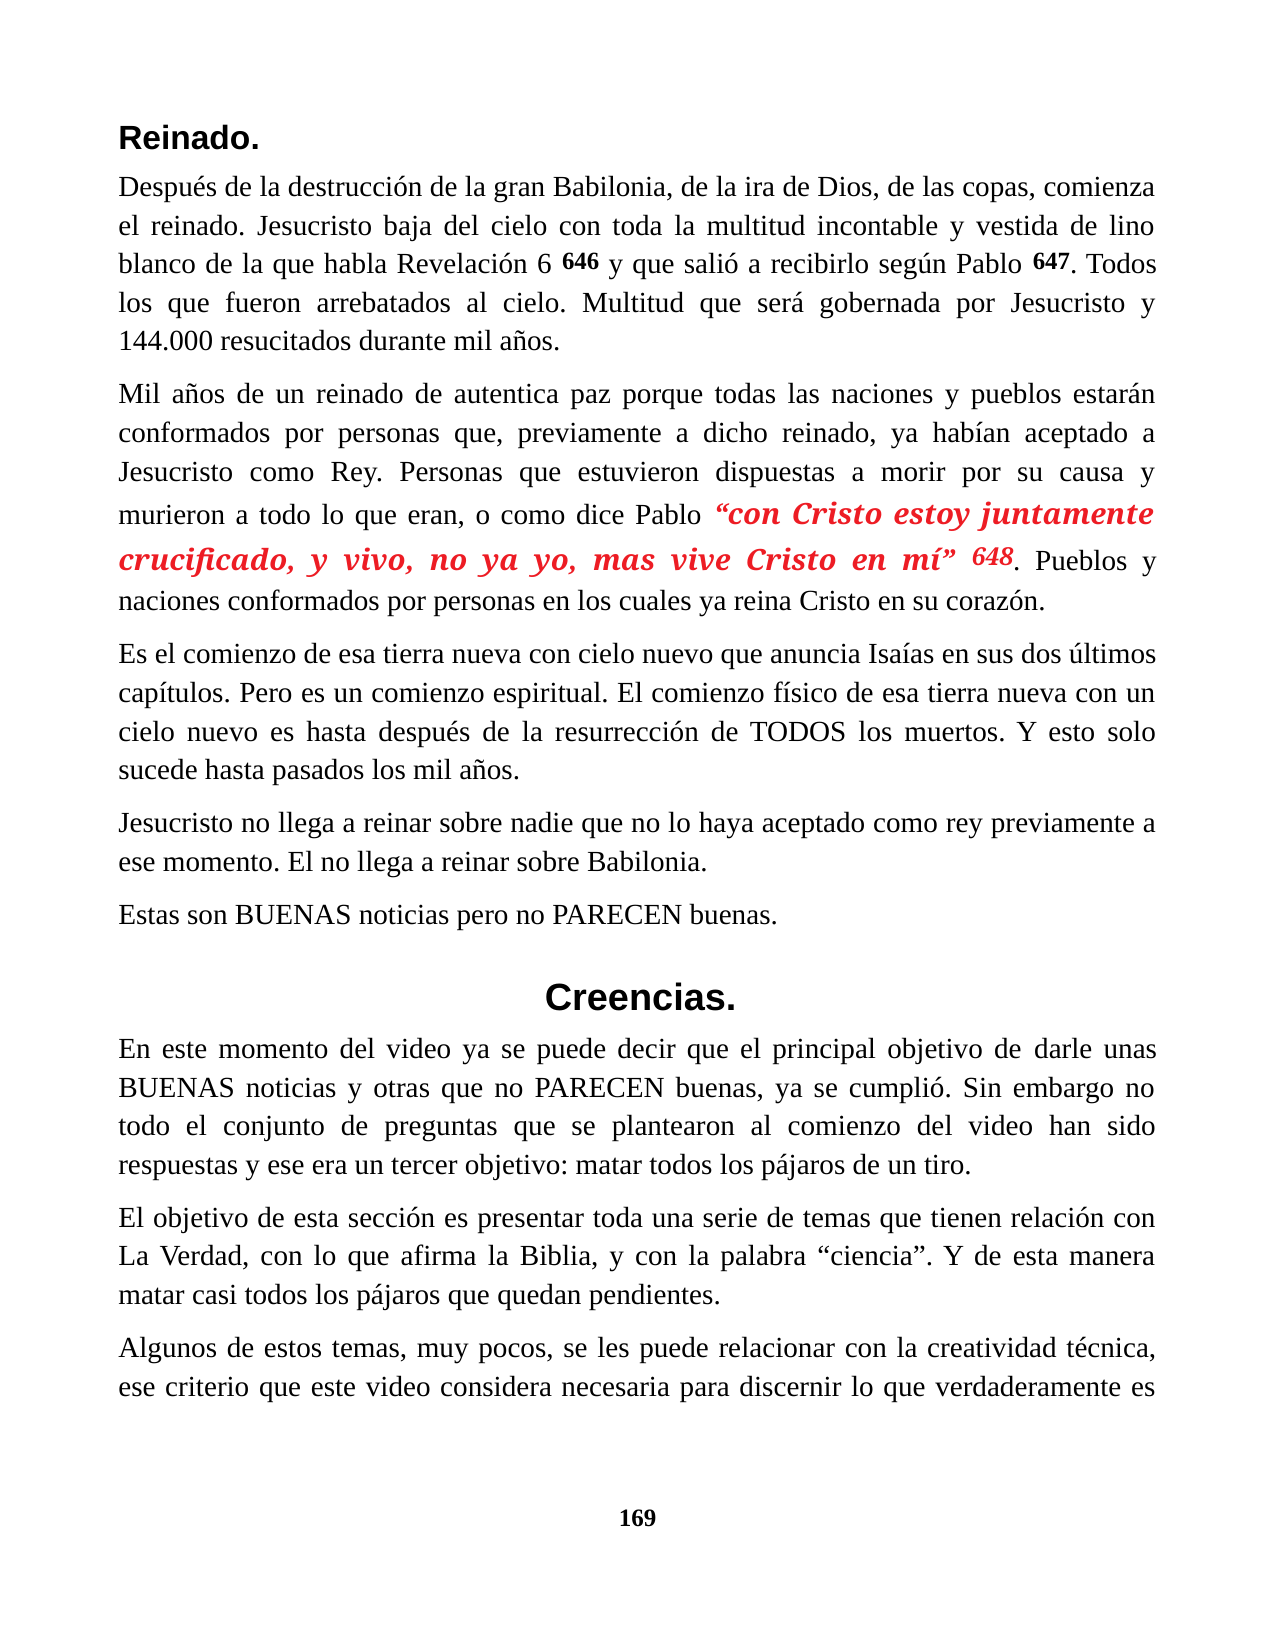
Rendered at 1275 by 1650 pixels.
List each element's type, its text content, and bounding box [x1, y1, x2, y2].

subtitle Creencias. [124, 975, 1157, 1019]
text Jesucristo no llega a reinar sobre nadie que no lo haya aceptado como rey previamente a ese momento. El no llega a reinar sobre Babilonia. [118, 805, 1157, 877]
text Algunos de estos temas, muy pocos, se les puede relacionar con la creatividad técnica, ese criterio que este video considera necesaria para discernir lo que verdaderamente es [118, 1330, 1157, 1402]
subtitle Reinado. [118, 118, 1157, 157]
text Después de la destrucción de la gran Babilonia, de la ira de Dios, de las copas, comienza el reinado. Jesucristo baja del cielo con toda la multitud incontable y vestida de lino blanco de la que habla Revelación 6 y que salió a recibirlo según Pablo . Todos los que fueron arrebatados al cielo. Multitud que será gobernada por Jesucristo y 144.000 resucitados durante mil años. [118, 169, 1157, 357]
text El objetivo de esta sección es presentar toda una serie de temas que tienen relación con La Verdad, con lo que afirma la Biblia, y con la palabra “ciencia”. Y de esta manera matar casi todos los pájaros que quedan pendientes. [118, 1200, 1157, 1311]
text Es el comienzo de esa tierra nueva con cielo nuevo que anuncia Isaías en sus dos últimos capítulos. Pero es un comienzo espiritual. El comienzo físico de esa tierra nueva con un cielo nuevo es hasta después de la resurrección de TODOS los muertos. Y esto solo sucede hasta pasados los mil años. [118, 637, 1157, 786]
text Mil años de un reinado de autentica paz porque todas las naciones y pueblos estarán conformados por personas que, previamente a dicho reinado, ya habían aceptado a Jesucristo como Rey. Personas que estuvieron dispuestas a morir por su causa y murieron a todo lo que eran, o como dice Pablo “con Cristo estoy juntamente crucificado, y vivo, no ya yo, mas vive Cristo en mí” . Pueblos y naciones conformados por personas en los cuales ya reina Cristo en su corazón. [118, 377, 1157, 617]
text En este momento del video ya se puede decir que el principal objetivo de darle unas BUENAS noticias y otras que no PARECEN buenas, ya se cumplió. Sin embargo no todo el conjunto de preguntas que se plantearon al comienzo del video han sido respuestas y ese era un tercer objetivo: matar todos los pájaros de un tiro. [118, 1031, 1157, 1180]
text Estas son BUENAS noticias pero no PARECEN buenas. [118, 897, 1157, 931]
